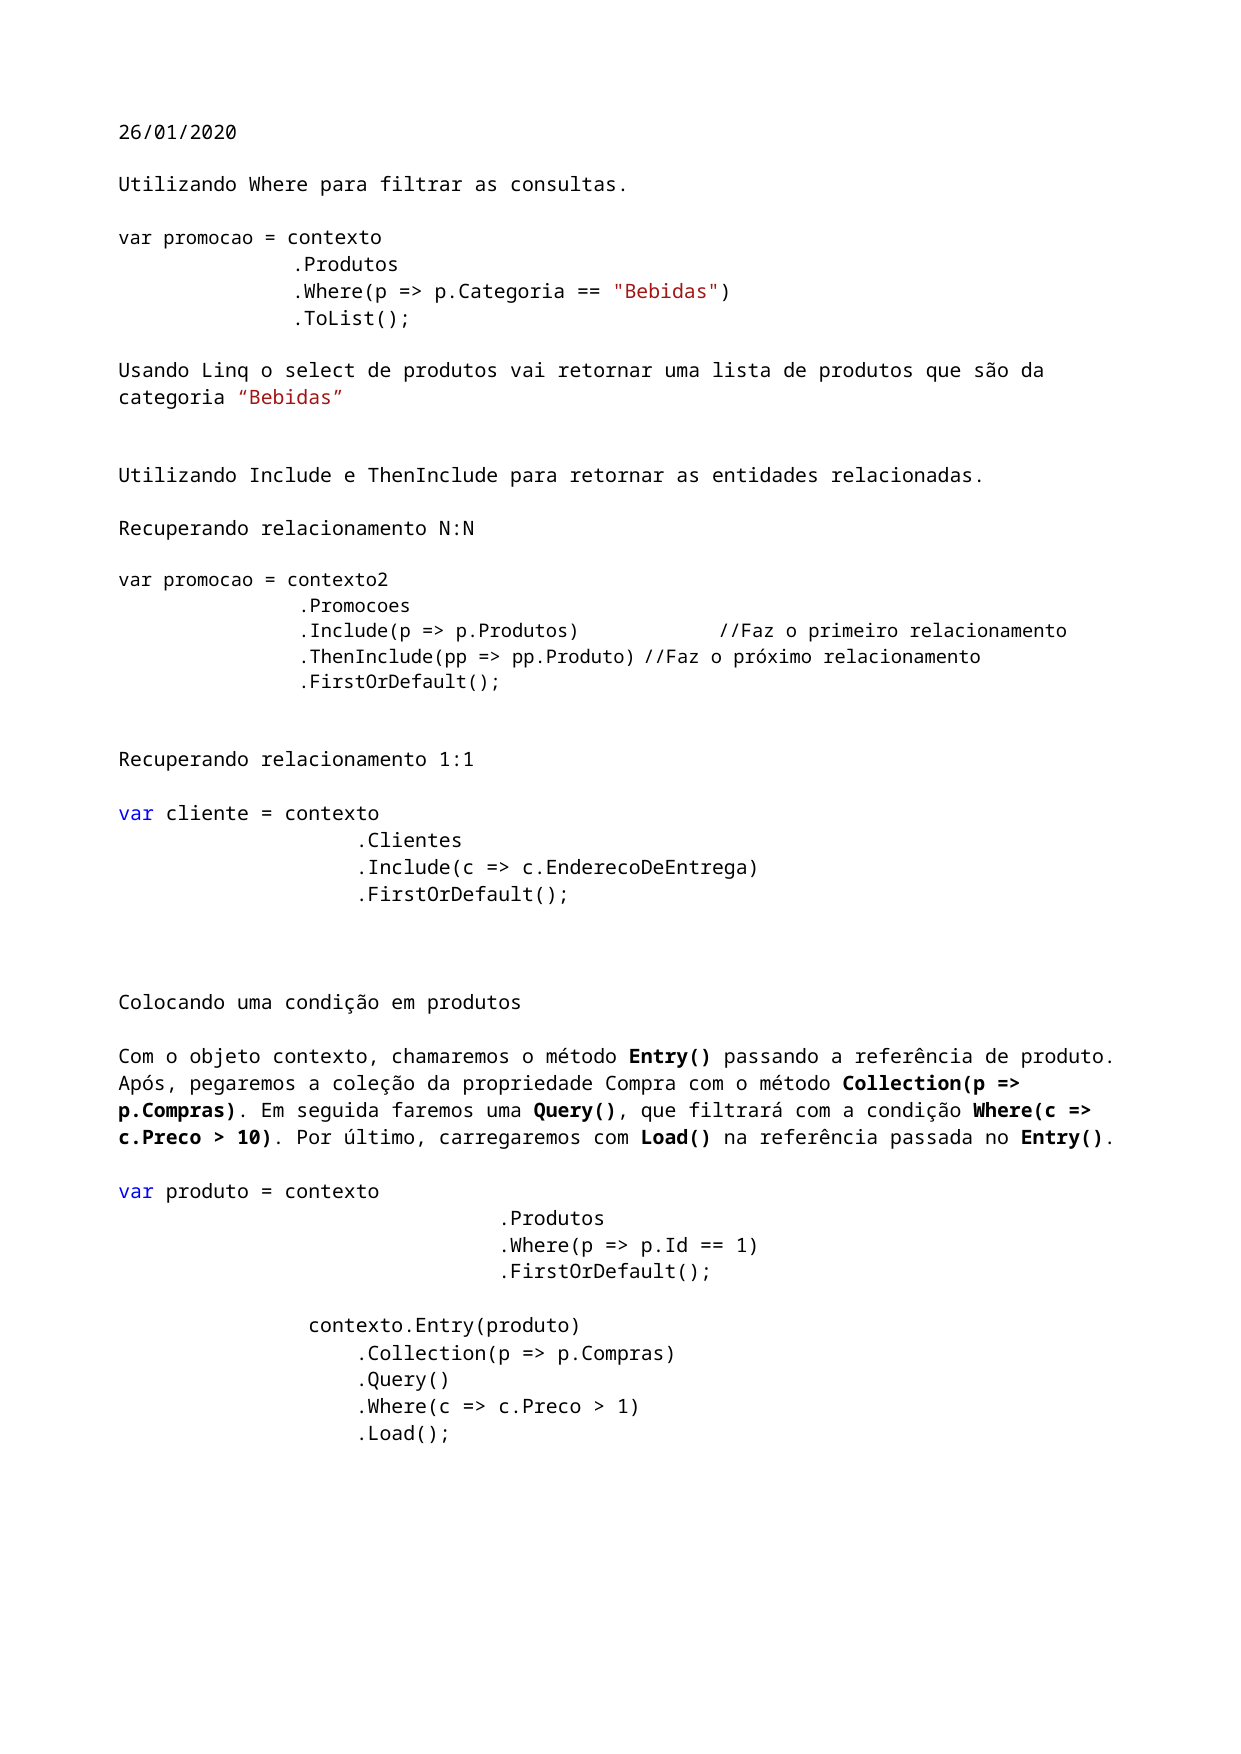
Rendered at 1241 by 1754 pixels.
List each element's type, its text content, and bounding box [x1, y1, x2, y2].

text contexto.Entry(produto) [118, 1312, 1122, 1339]
text .Where(c => c.Preco > 1) [118, 1393, 1122, 1420]
text var produto = contexto [118, 1177, 1122, 1204]
text .Produtos [118, 1204, 1122, 1231]
text .Promocoes [118, 592, 1122, 618]
text Utilizando Include e ThenInclude para retornar as entidades relacionadas. [118, 462, 1122, 488]
text 26/01/2020 [118, 118, 1122, 145]
text Colocando uma condição em produtos [118, 988, 1122, 1015]
text Usando Linq o select de produtos vai retornar uma lista de produtos que são da categoria “Bebidas” [118, 357, 1122, 411]
text Utilizando Where para filtrar as consultas. [118, 171, 1122, 198]
text .FirstOrDefault(); [118, 1258, 1122, 1285]
text .Collection(p => p.Compras) [118, 1339, 1122, 1366]
text .Query() [118, 1366, 1122, 1393]
text .Produtos [118, 250, 1122, 277]
text Recuperando relacionamento N:N [118, 514, 1122, 541]
text .Include(c => c.EnderecoDeEntrega) [118, 853, 1122, 880]
text .Include(p => p.Produtos) //Faz o primeiro relacionamento [118, 618, 1122, 643]
text .ThenInclude(pp => pp.Produto) //Faz o próximo relacionamento [118, 643, 1122, 669]
text .FirstOrDefault(); [118, 880, 1122, 907]
text .Where(p => p.Id == 1) [118, 1231, 1122, 1258]
text var promocao = contexto2 [118, 567, 1122, 592]
text var cliente = contexto [118, 799, 1122, 826]
text Com o objeto contexto, chamaremos o método Entry() passando a referência de produto. Após, pegaremos a coleção da propriedade Compra com o método Collection(p => p.Compras). Em seguida faremos uma Query(), que filtrará com a condição Where(c => c.Preco > 10). Por último, carregaremos com Load() na referência passada no Entry(). [118, 1042, 1122, 1150]
text var promocao = contexto [118, 223, 1122, 250]
text .Where(p => p.Categoria == "Bebidas") [118, 277, 1122, 304]
text Recuperando relacionamento 1:1 [118, 745, 1122, 772]
text .FirstOrDefault(); [118, 669, 1122, 694]
text .Clientes [118, 826, 1122, 853]
text .Load(); [118, 1420, 1122, 1447]
text .ToList(); [118, 304, 1122, 331]
